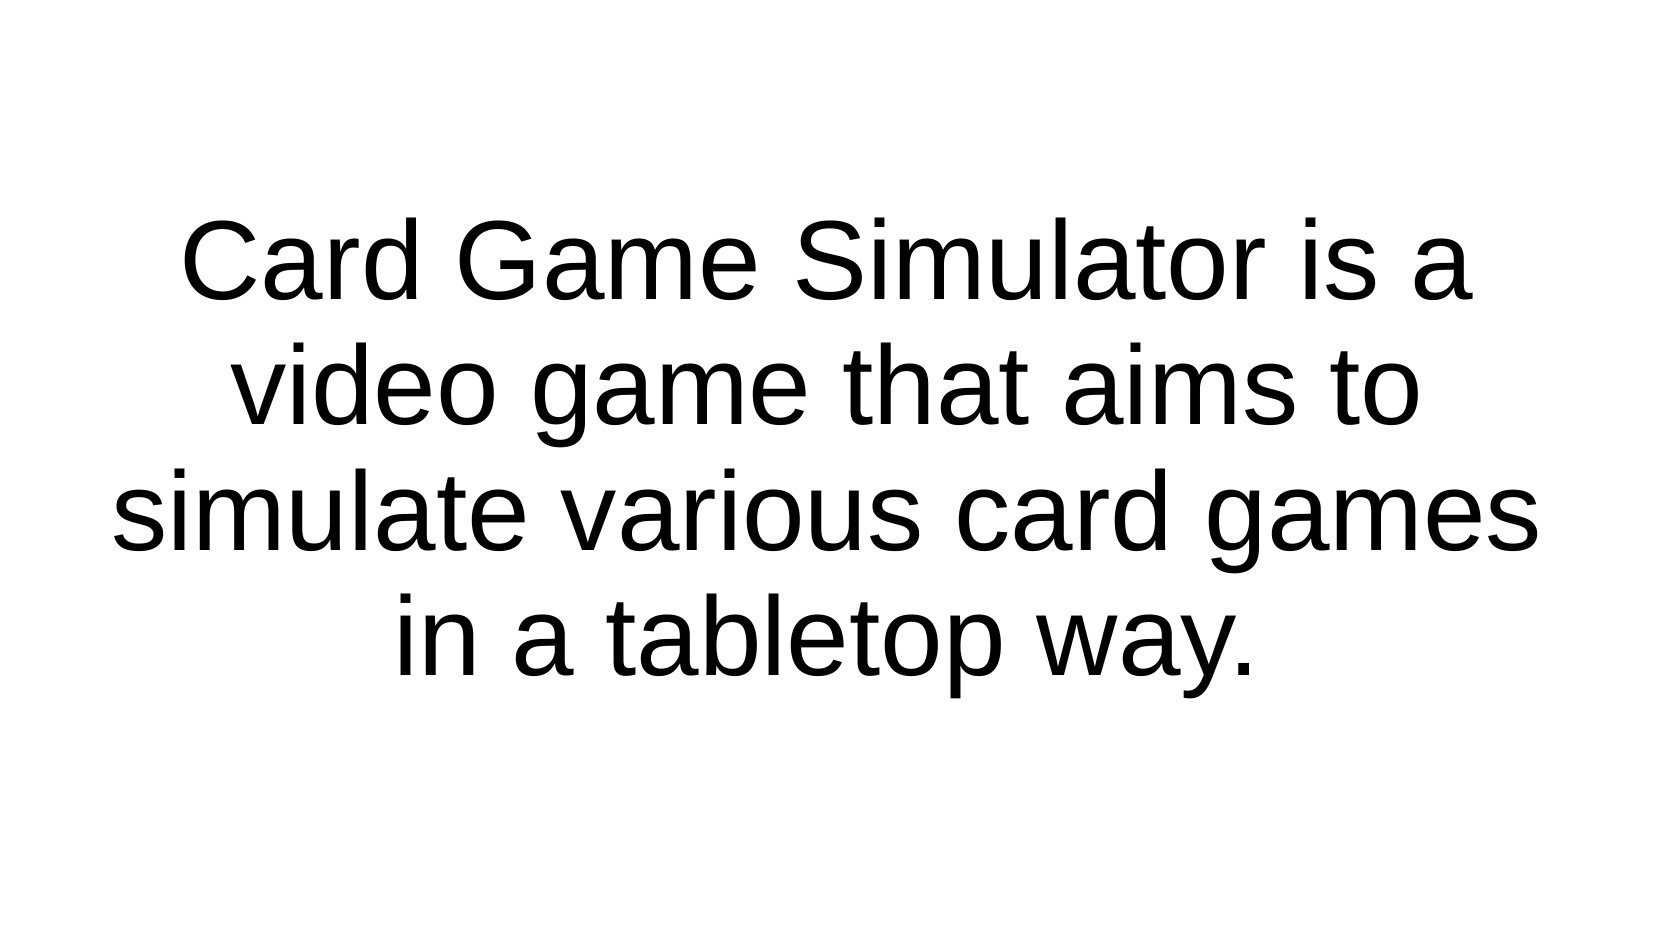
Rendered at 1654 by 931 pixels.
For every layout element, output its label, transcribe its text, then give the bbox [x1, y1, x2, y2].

subtitle Card Game Simulator is a video game that aims to simulate various card games in a tabletop way. [82, 88, 1571, 809]
